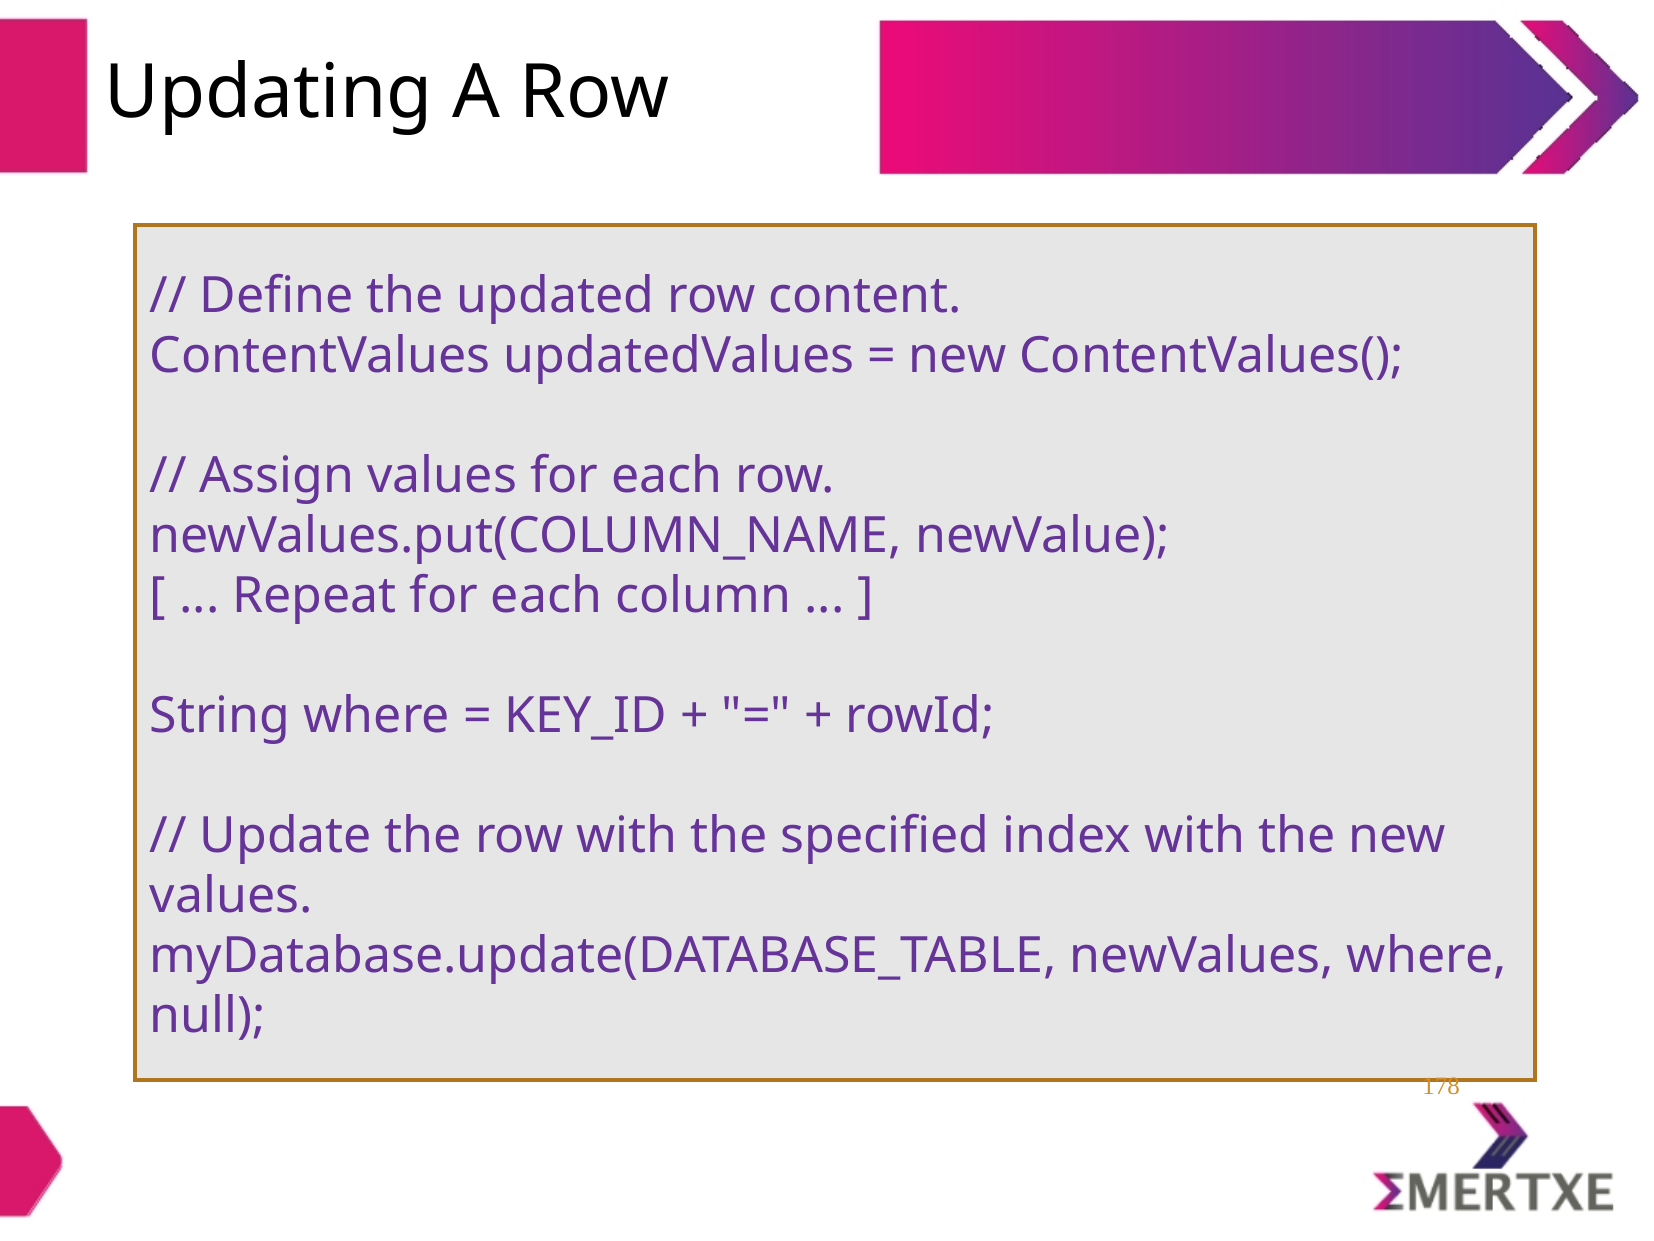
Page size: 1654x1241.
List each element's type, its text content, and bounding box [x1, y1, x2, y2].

text_box Updating A Row [90, 30, 871, 196]
text_box // Define the updated row content. ContentValues updatedValues = new ContentValues(); // Assign values for each row. newValues.put(COLUMN_NAME, newValue); [ ... Repeat for each column ... ] String where = KEY_ID + "=" + rowId; // Update the row with the specified index with the new values. myDatabase.update(DATABASE_TABLE, newValues, where, null); [134, 225, 1535, 1081]
picture [0, 0, 1654, 1241]
text_box [1350, 1061, 1475, 1103]
